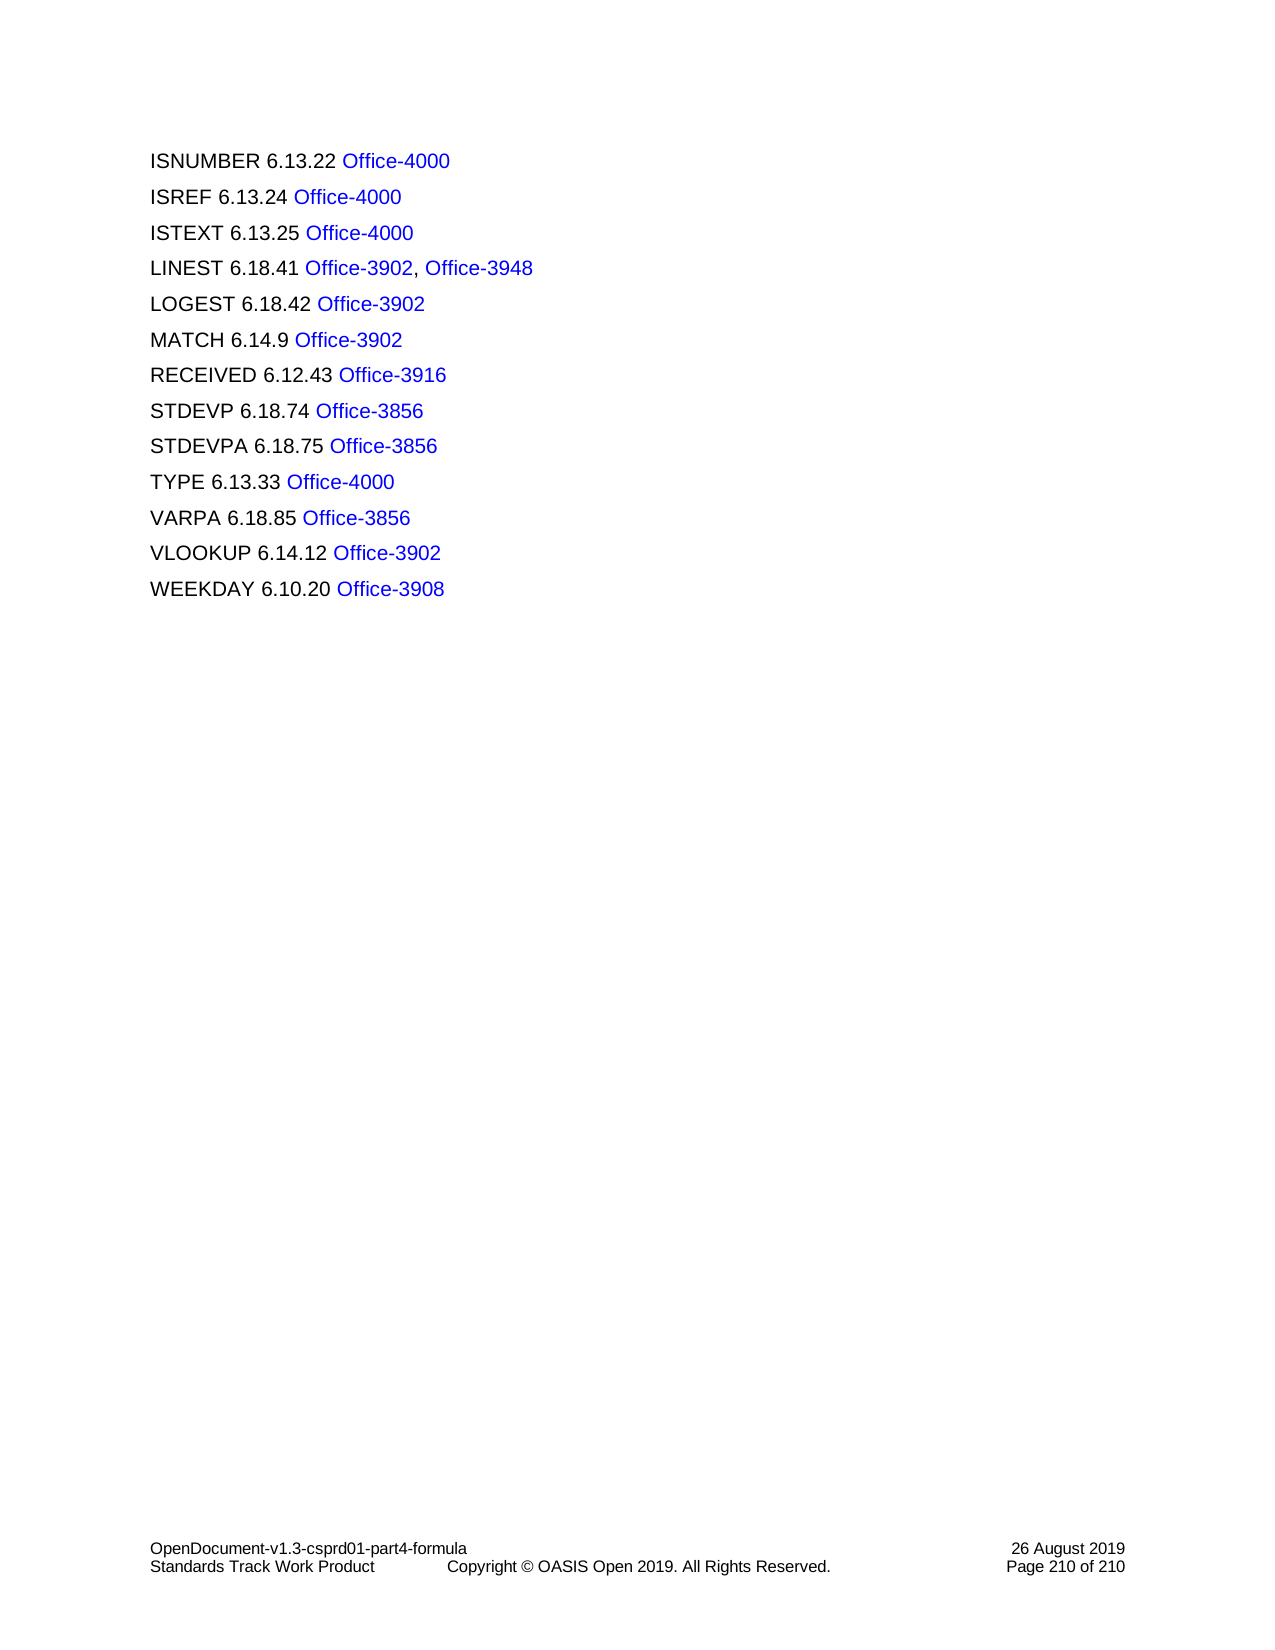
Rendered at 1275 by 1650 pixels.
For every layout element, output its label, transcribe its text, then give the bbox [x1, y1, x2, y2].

text STDEVPA 6.18.75 Office-3856 [150, 435, 1125, 458]
text STDEVP 6.18.74 Office-3856 [150, 399, 1125, 423]
text ISREF 6.13.24 Office-4000 [150, 186, 1125, 209]
text LINEST 6.18.41 Office-3902, Office-3948 [150, 257, 1125, 280]
text LOGEST 6.18.42 Office-3902 [150, 292, 1125, 316]
text TYPE 6.13.33 Office-4000 [150, 471, 1125, 494]
text VLOOKUP 6.14.12 Office-3902 [150, 542, 1125, 565]
text WEEKDAY 6.10.20 Office-3908 [150, 577, 1125, 601]
text RECEIVED 6.12.43 Office-3916 [150, 364, 1125, 387]
text VARPA 6.18.85 Office-3856 [150, 506, 1125, 530]
text ISNUMBER 6.13.22 Office-4000 [150, 150, 1125, 173]
text ISTEXT 6.13.25 Office-4000 [150, 221, 1125, 245]
text MATCH 6.14.9 Office-3902 [150, 328, 1125, 352]
